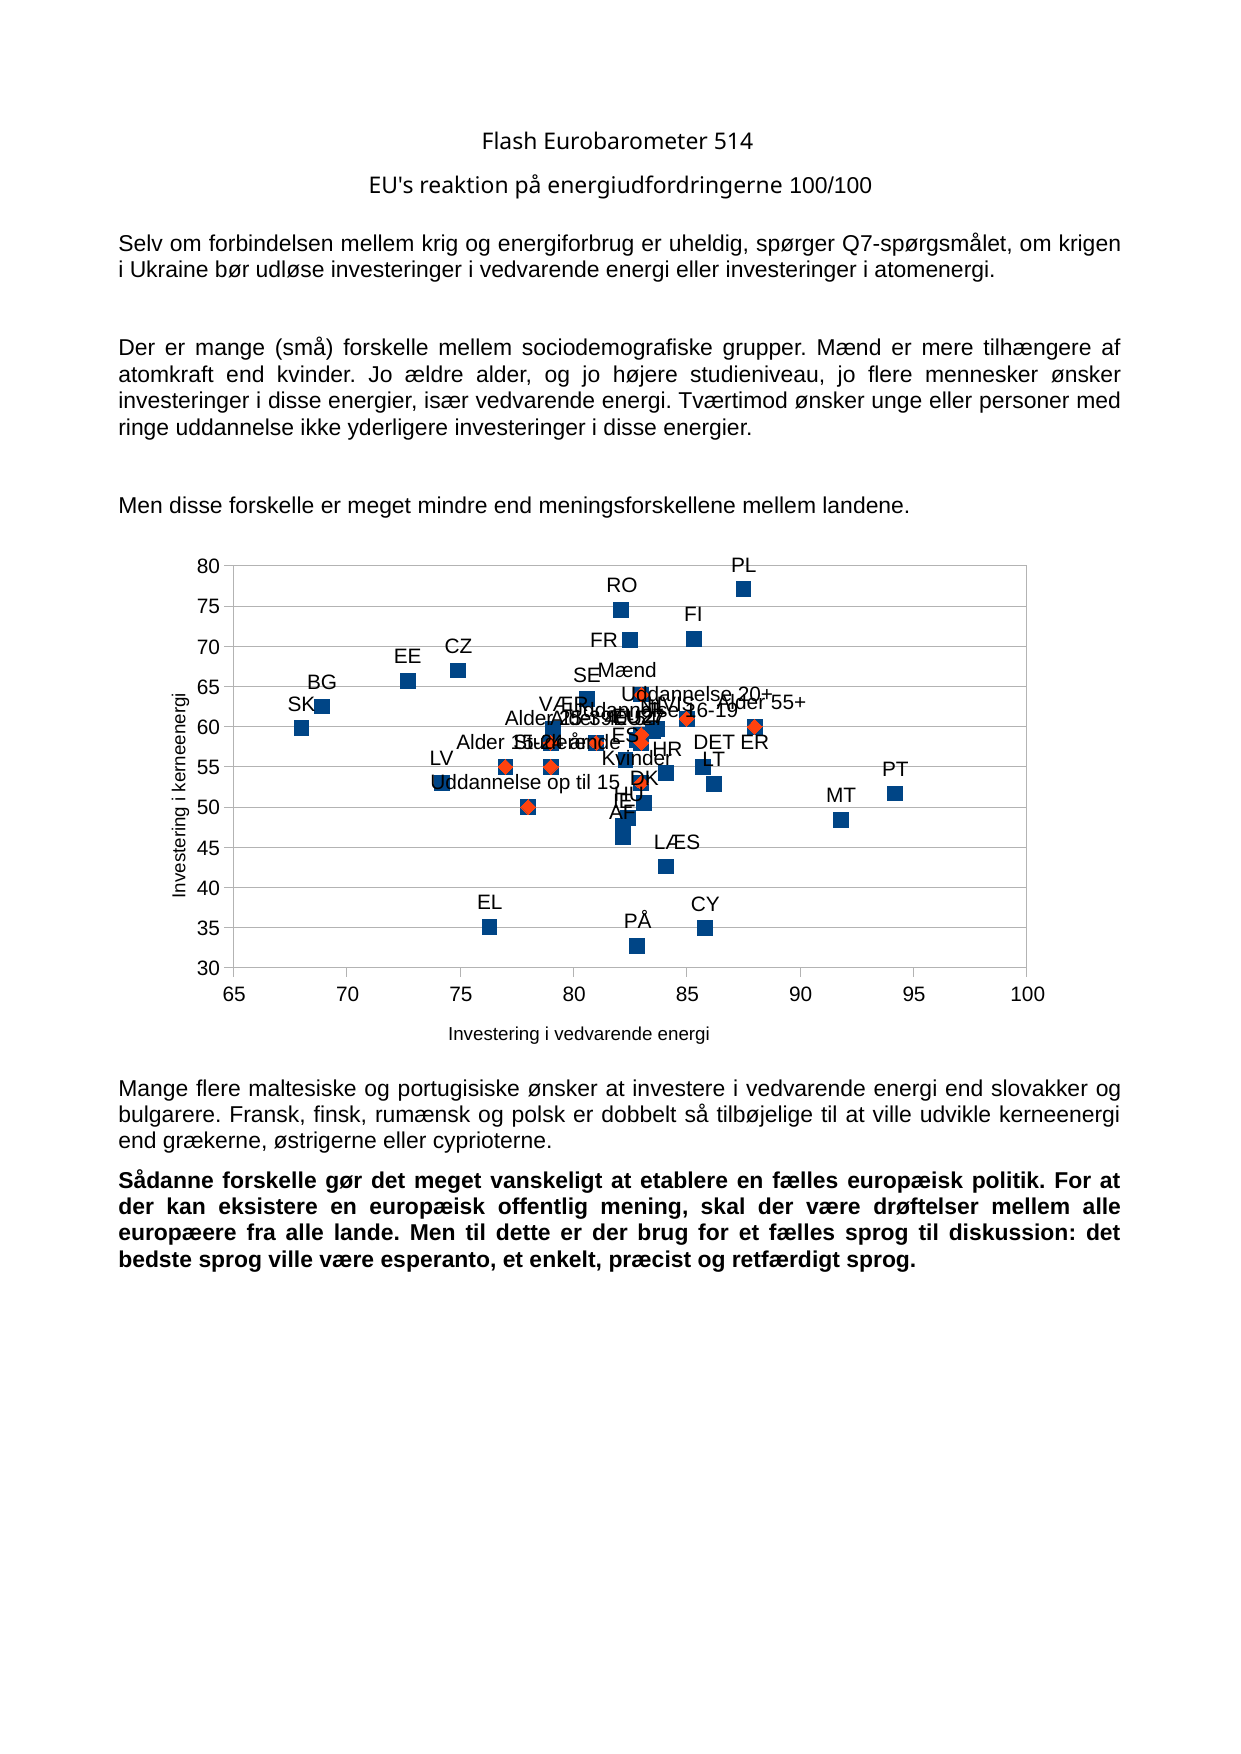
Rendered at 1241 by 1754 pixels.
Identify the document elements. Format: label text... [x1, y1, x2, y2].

text Der er mange (små) forskelle mellem sociodemografiske grupper. Mænd er mere tilhængere af atomkraft end kvinder. Jo ældre alder, og jo højere studieniveau, jo flere mennesker ønsker investeringer i disse energier, især vedvarende energi. Tværtimod ønsker unge eller personer med ringe uddannelse ikke yderligere investeringer i disse energier. [118, 334, 1122, 440]
text Men disse forskelle er meget mindre end meningsforskellene mellem landene. [118, 492, 1122, 518]
text Sådanne forskelle gør det meget vanskeligt at etablere en fælles europæisk politik. For at der kan eksistere en europæisk offentlig mening, skal der være drøftelser mellem alle europæere fra alle lande. Men til dette er der brug for et fælles sprog til diskussion: det bedste sprog ville være esperanto, et enkelt, præcist og retfærdigt sprog. [118, 1167, 1122, 1272]
text Selv om forbindelsen mellem krig og energiforbrug er uheldig, spørger Q7-spørgsmålet, om krigen i Ukraine bør udløse investeringer i vedvarende energi eller investeringer i atomenergi. [118, 229, 1122, 282]
text Mange flere maltesiske og portugisiske ønsker at investere i vedvarende energi end slovakker og bulgarere. Fransk, finsk, rumænsk og polsk er dobbelt så tilbøjelige til at ville udvikle kerneenergi end grækerne, østrigerne eller cyprioterne. [118, 531, 1122, 1154]
